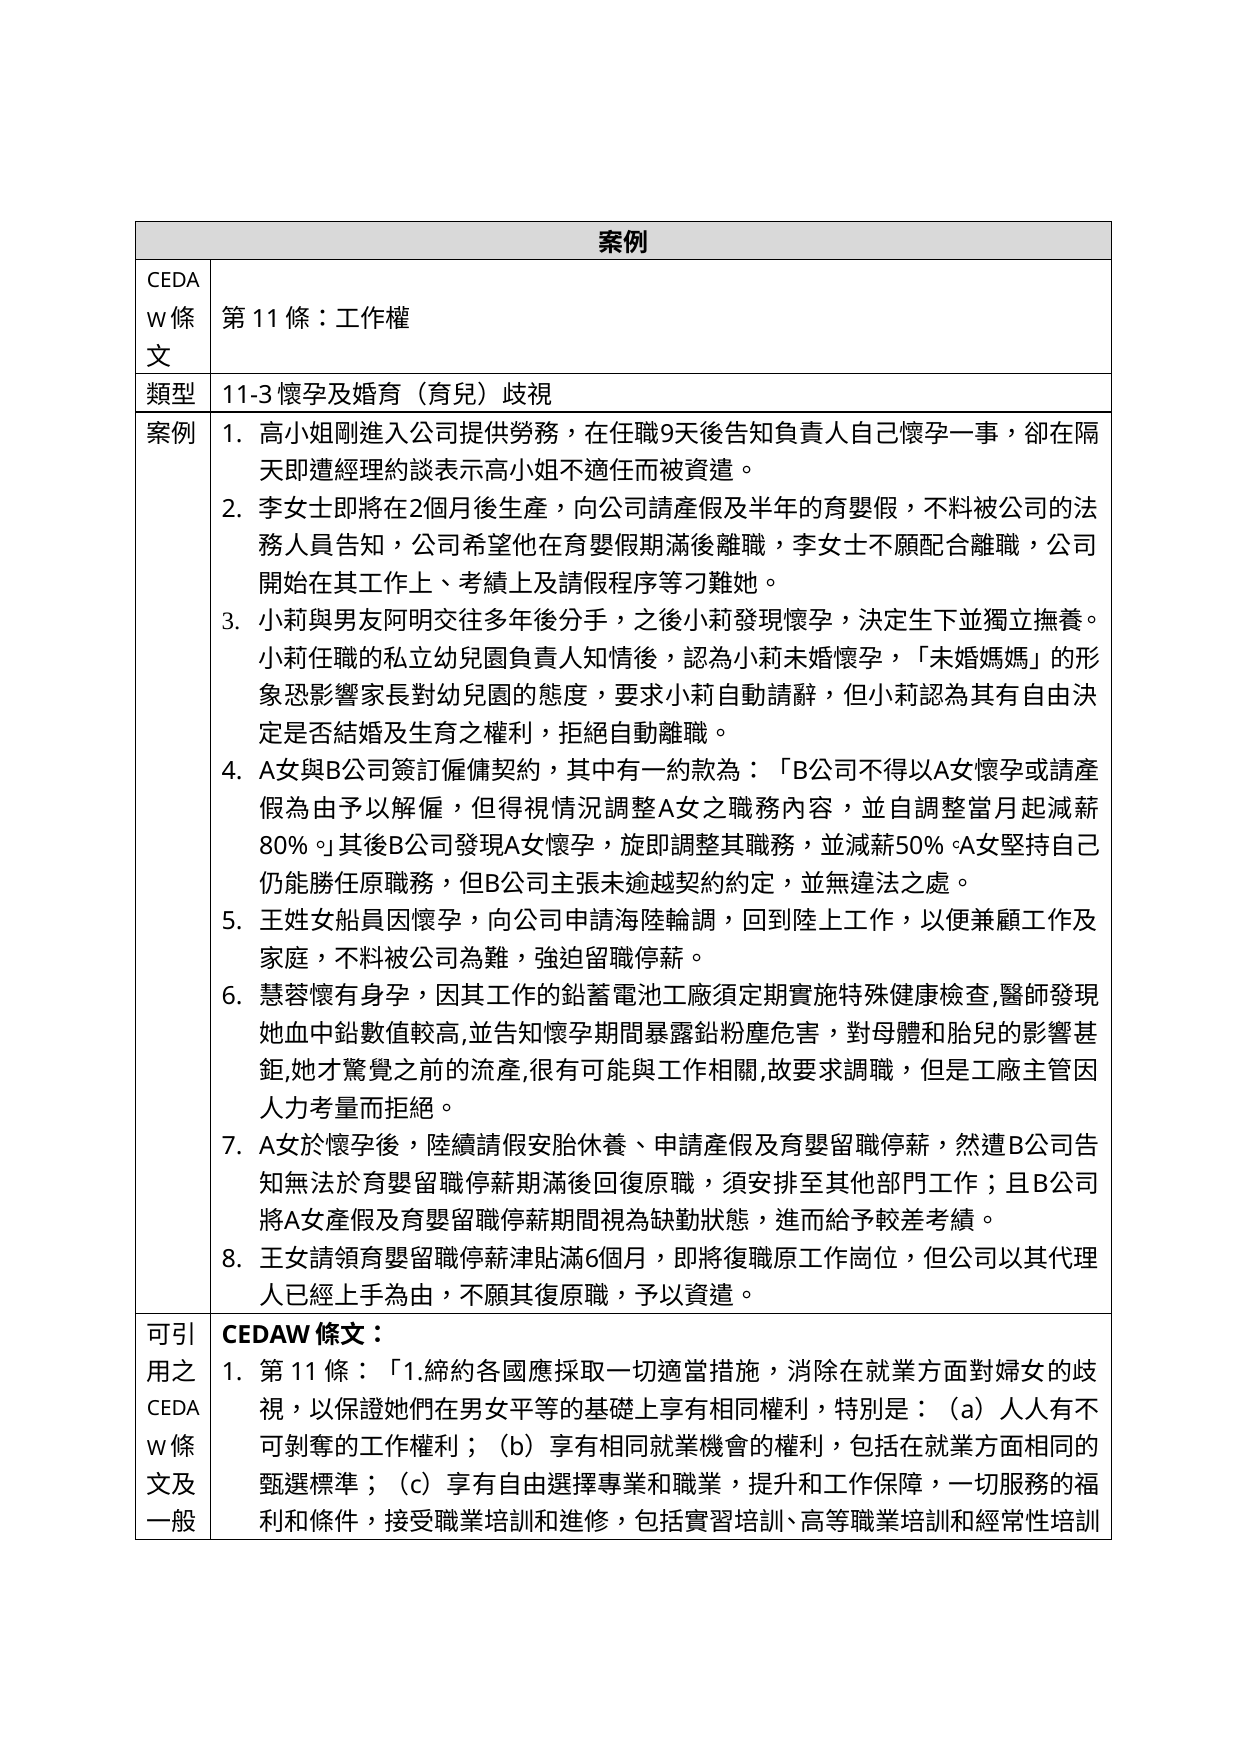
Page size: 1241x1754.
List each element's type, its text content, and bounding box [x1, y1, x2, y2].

table_cell 類型 [136, 374, 210, 411]
table_cell 案例 [136, 413, 210, 1312]
table_cell 可引用之CEDAW條文及一般 [136, 1314, 210, 1538]
table_cell 高小姐剛進入公司提供勞務，在任職9天後告知負責人自己懷孕一事，卻在隔天即遭經理約談表示高小姐不適任而被資遣。 李女士即將在2個月後生產，向公司請產假及半年的育嬰假，不料被公司的法務人員告知，公司希望他在育嬰假期滿後離職，李女士不願配合離職，公司開始在其工作上、考績上及請假程序等刁難她。 小莉與男友阿明交往多年後分手，之後小莉發現懷孕，決定生下並獨立撫養。小莉任職的私立幼兒園負責人知情後，認為小莉未婚懷孕，「未婚媽媽」的形象恐影響家長對幼兒園的態度，要求小莉自動請辭，但小莉認為其有自由決定是否結婚及生育之權利，拒絕自動離職。 A女與B公司簽訂僱傭契約，其中有一約款為：「B公司不得以A女懷孕或請產假為由予以解僱，但得視情況調整A女之職務內容，並自調整當月起減薪80%。」其後B公司發現A女懷孕，旋即調整其職務，並減薪50%。A女堅持自己仍能勝任原職務，但B公司主張未逾越契約約定，並無違法之處。 王姓女船員因懷孕，向公司申請海陸輪調，回到陸上工作，以便兼顧工作及家庭，不料被公司為難，強迫留職停薪。 慧蓉懷有身孕，因其工作的鉛蓄電池工廠須定期實施特殊健康檢查,醫師發現她血中鉛數值較高,並告知懷孕期間暴露鉛粉塵危害，對母體和胎兒的影響甚鉅,她才驚覺之前的流產,很有可能與工作相關,故要求調職，但是工廠主管因人力考量而拒絕。 A女於懷孕後，陸續請假安胎休養、申請產假及育嬰留職停薪，然遭B公司告知無法於育嬰留職停薪期滿後回復原職，須安排至其他部門工作；且B公司將A女產假及育嬰留職停薪期間視為缺勤狀態，進而給予較差考績。 王女請領育嬰留職停薪津貼滿6個月，即將復職原工作崗位，但公司以其代理人已經上手為由，不願其復原職，予以資遣。 [211, 413, 1111, 1312]
table_header 案例 [136, 222, 1111, 259]
table_cell 第11條：工作權 [211, 260, 1111, 373]
table_cell CEDAW條文 [136, 260, 210, 373]
table_cell 11-3懷孕及婚育（育兒）歧視 [211, 374, 1111, 411]
table_cell CEDAW條文： 第11條：「1.締約各國應採取一切適當措施，消除在就業方面對婦女的歧視，以保證她們在男女平等的基礎上享有相同權利，特別是：（a）人人有不可剝奪的工作權利；（b）享有相同就業機會的權利，包括在就業方面相同的甄選標準；（c）享有自由選擇專業和職業，提升和工作保障，一切服務的福利和條件，接受職業培訓和進修，包括實習培訓、高等職業培訓和經常性培訓 [211, 1314, 1111, 1538]
